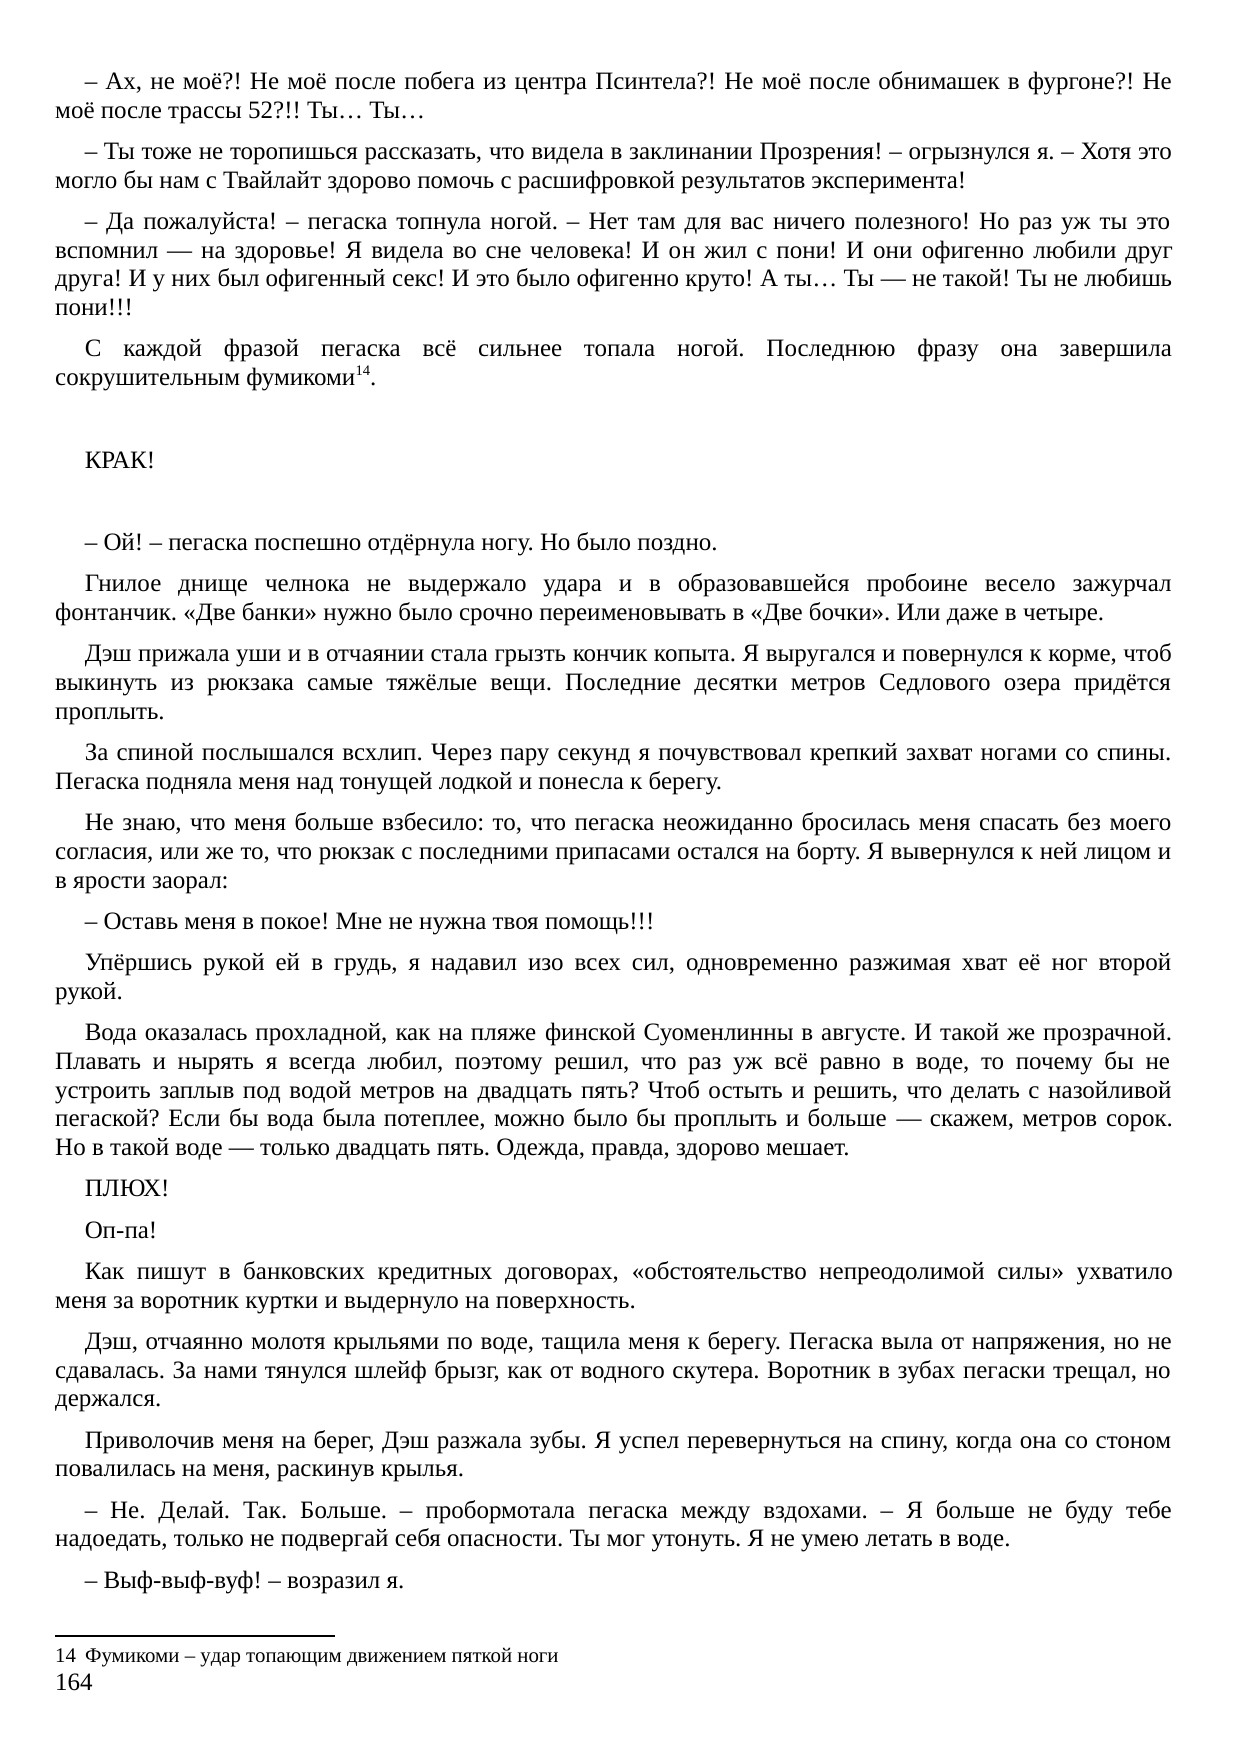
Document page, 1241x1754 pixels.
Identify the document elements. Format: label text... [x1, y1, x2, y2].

text ПЛЮХ! [55, 1173, 1173, 1202]
text Вода оказалась прохладной, как на пляже финской Суоменлинны в августе. И такой же прозрачной. Плавать и нырять я всегда любил, поэтому решил, что раз уж всё равно в воде, то почему бы не устроить заплыв под водой метров на двадцать пять? Чтоб остыть и решить, что делать с назойливой пегаской? Если бы вода была потеплее, можно было бы проплыть и больше — скажем, метров сорок. Но в такой воде — только двадцать пять. Одежда, правда, здорово мешает. [55, 1017, 1173, 1161]
text С каждой фразой пегаска всё сильнее топала ногой. Последнюю фразу она завершила сокрушительным фумикоми. [55, 333, 1173, 391]
text – Оставь меня в покое! Мне не нужна твоя помощь!!! [55, 906, 1173, 935]
text За спиной послышался всхлип. Через пару секунд я почувствовал крепкий захват ногами со спины. Пегаска подняла меня над тонущей лодкой и понесла к берегу. [55, 737, 1173, 795]
text КРАК! [55, 445, 1173, 473]
text Дэш прижала уши и в отчаянии стала грызть кончик копыта. Я выругался и повернулся к корме, чтоб выкинуть из рюкзака самые тяжёлые вещи. Последние десятки метров Седлового озера придётся проплыть. [55, 638, 1173, 725]
text – Ах, не моё?! Не моё после побега из центра Псинтела?! Не моё после обнимашек в фургоне?! Не моё после трассы 52?!! Ты… Ты… [55, 66, 1173, 123]
text Фумикоми – удар топающим движением пяткой ноги [55, 1642, 1173, 1667]
text Приволочив меня на берег, Дэш разжала зубы. Я успел перевернуться на спину, когда она со стоном повалилась на меня, раскинув крылья. [55, 1425, 1173, 1482]
text Оп-па! [55, 1215, 1173, 1243]
text Дэш, отчаянно молотя крыльями по воде, тащила меня к берегу. Пегаска выла от напряжения, но не сдавалась. За нами тянулся шлейф брызг, как от водного скутера. Воротник в зубах пегаски трещал, но держался. [55, 1326, 1173, 1412]
text – Ой! – пегаска поспешно отдёрнула ногу. Но было поздно. [55, 527, 1173, 556]
text – Да пожалуйста! – пегаска топнула ногой. – Нет там для вас ничего полезного! Но раз уж ты это вспомнил — на здоровье! Я видела во сне человека! И он жил с пони! И они офигенно любили друг друга! И у них был офигенный секс! И это было офигенно круто! А ты… Ты — не такой! Ты не любишь пони!!! [55, 206, 1173, 321]
text – Не. Делай. Так. Больше. – пробормотала пегаска между вздохами. – Я больше не буду тебе надоедать, только не подвергай себя опасности. Ты мог утонуть. Я не умею летать в воде. [55, 1495, 1173, 1552]
text Упёршись рукой ей в грудь, я надавил изо всех сил, одновременно разжимая хват её ног второй рукой. [55, 947, 1173, 1005]
text – Ты тоже не торопишься рассказать, что видела в заклинании Прозрения! – огрызнулся я. – Хотя это могло бы нам с Твайлайт здорово помочь с расшифровкой результатов эксперимента! [55, 136, 1173, 193]
text Как пишут в банковских кредитных договорах, «обстоятельство непреодолимой силы» ухватило меня за воротник куртки и выдернуло на поверхность. [55, 1256, 1173, 1313]
text – Выф-выф-вуф! – возразил я. [55, 1565, 1173, 1593]
text Не знаю, что меня больше взбесило: то, что пегаска неожиданно бросилась меня спасать без моего согласия, или же то, что рюкзак с последними припасами остался на борту. Я вывернулся к ней лицом и в ярости заорал: [55, 807, 1173, 893]
text Гнилое днище челнока не выдержало удара и в образовавшейся пробоине весело зажурчал фонтанчик. «Две банки» нужно было срочно переименовывать в «Две бочки». Или даже в четыре. [55, 568, 1173, 626]
